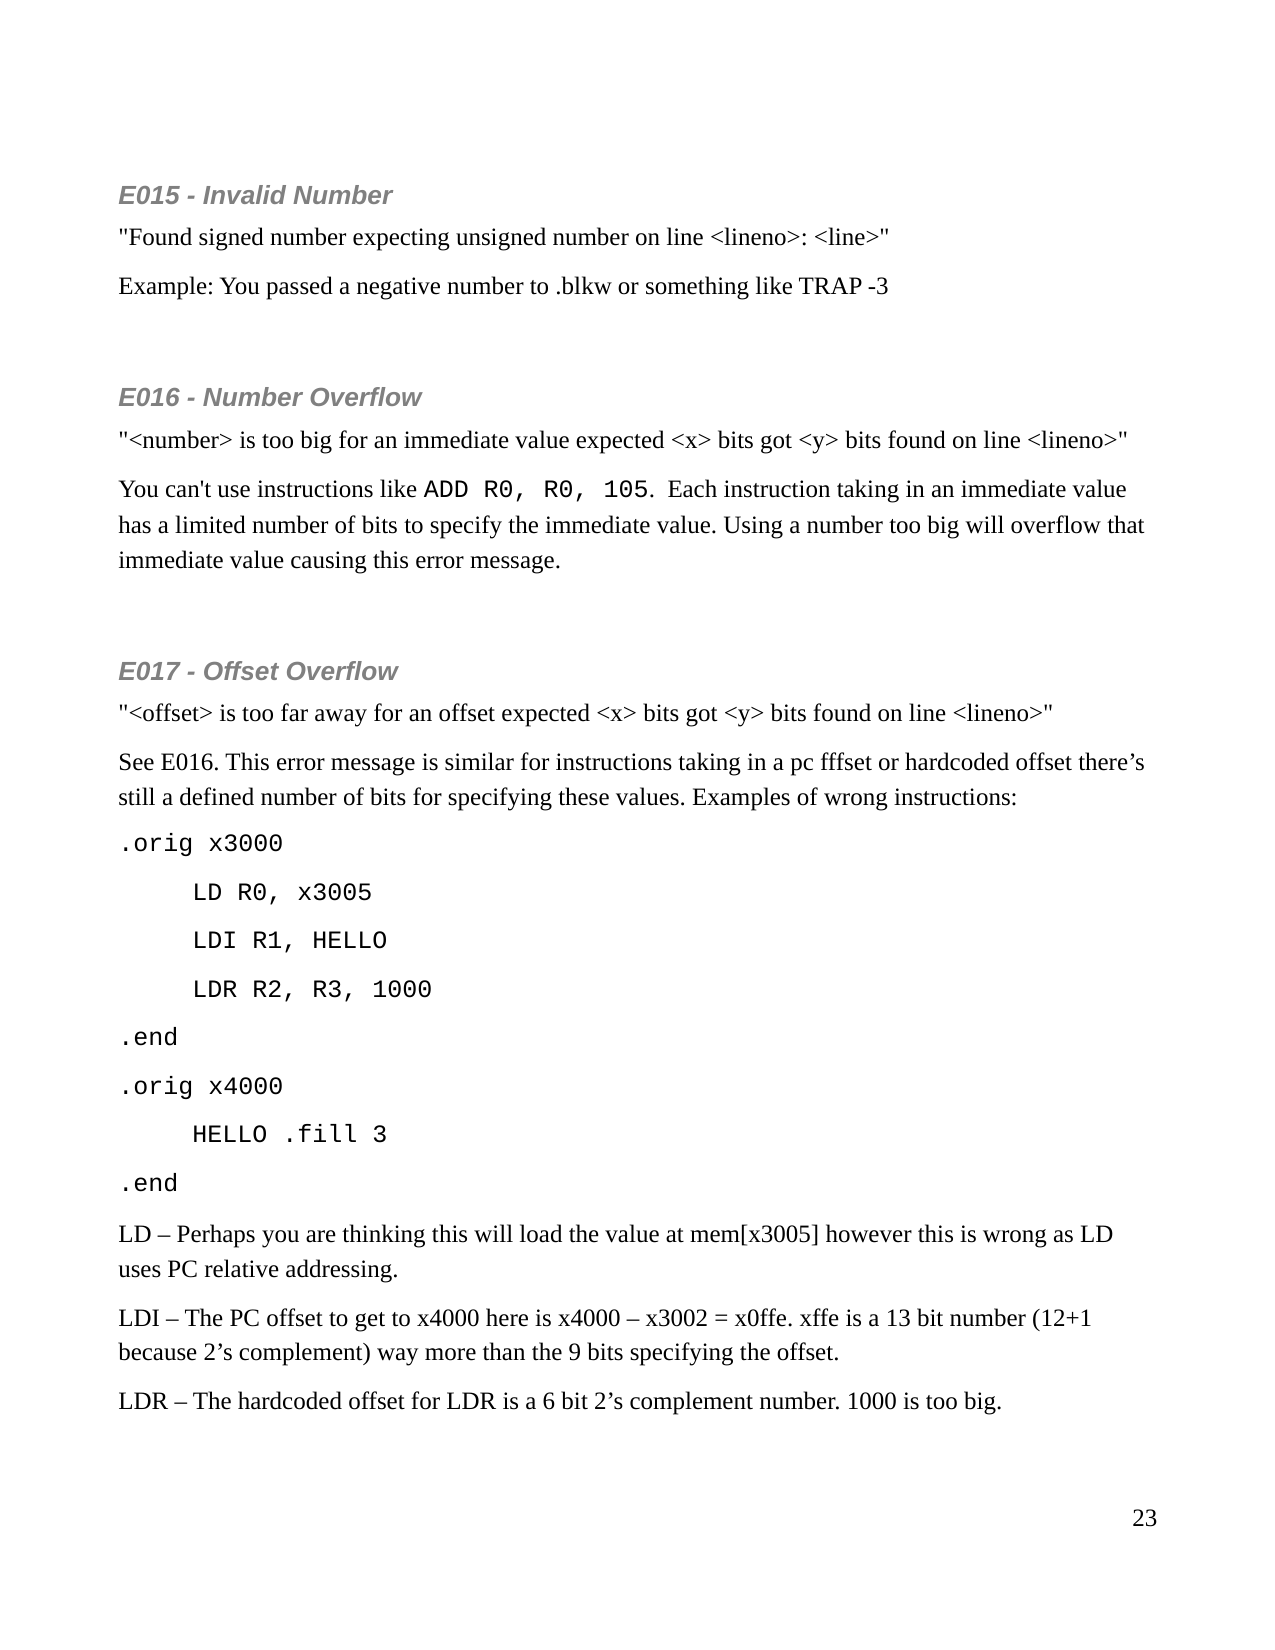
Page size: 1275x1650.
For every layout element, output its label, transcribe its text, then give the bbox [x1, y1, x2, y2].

text HELLO .fill 3 [118, 1122, 1157, 1150]
text "<offset> is too far away for an offset expected <x> bits got <y> bits found on line <lineno>" [118, 698, 1157, 727]
text .orig x4000 [118, 1073, 1157, 1102]
text See E016. This error message is similar for instructions taking in a pc fffset or hardcoded offset there’s still a defined number of bits for specifying these values. Examples of wrong instructions: [118, 747, 1157, 811]
text LD R0, x3005 [118, 879, 1157, 908]
subtitle E017 - Offset Overflow [118, 656, 1157, 686]
text LDI – The PC offset to get to x4000 here is x4000 – x3002 = x0ffe. xffe is a 13 bit number (12+1 because 2’s complement) way more than the 9 bits specifying the offset. [118, 1303, 1157, 1366]
text Example: You passed a negative number to .blkw or something like TRAP -3 [118, 271, 1157, 300]
text LDI R1, HELLO [118, 928, 1157, 956]
subtitle E015 - Invalid Number [118, 180, 1157, 210]
text "<number> is too big for an immediate value expected <x> bits got <y> bits found on line <lineno>" [118, 425, 1157, 453]
text LDR R2, R3, 1000 [118, 976, 1157, 1005]
text "Found signed number expecting unsigned number on line <lineno>: <line>" [118, 222, 1157, 251]
text LD – Perhaps you are thinking this will load the value at mem[x3005] however this is wrong as LD uses PC relative addressing. [118, 1219, 1157, 1282]
text You can't use instructions like ADD R0, R0, 105. Each instruction taking in an immediate value has a limited number of bits to specify the immediate value. Using a number too big will overflow that immediate value causing this error message. [118, 474, 1157, 574]
text .end [118, 1025, 1157, 1053]
subtitle E016 - Number Overflow [118, 382, 1157, 412]
text .end [118, 1171, 1157, 1199]
text .orig x3000 [118, 831, 1157, 859]
text LDR – The hardcoded offset for LDR is a 6 bit 2’s complement number. 1000 is too big. [118, 1386, 1157, 1415]
